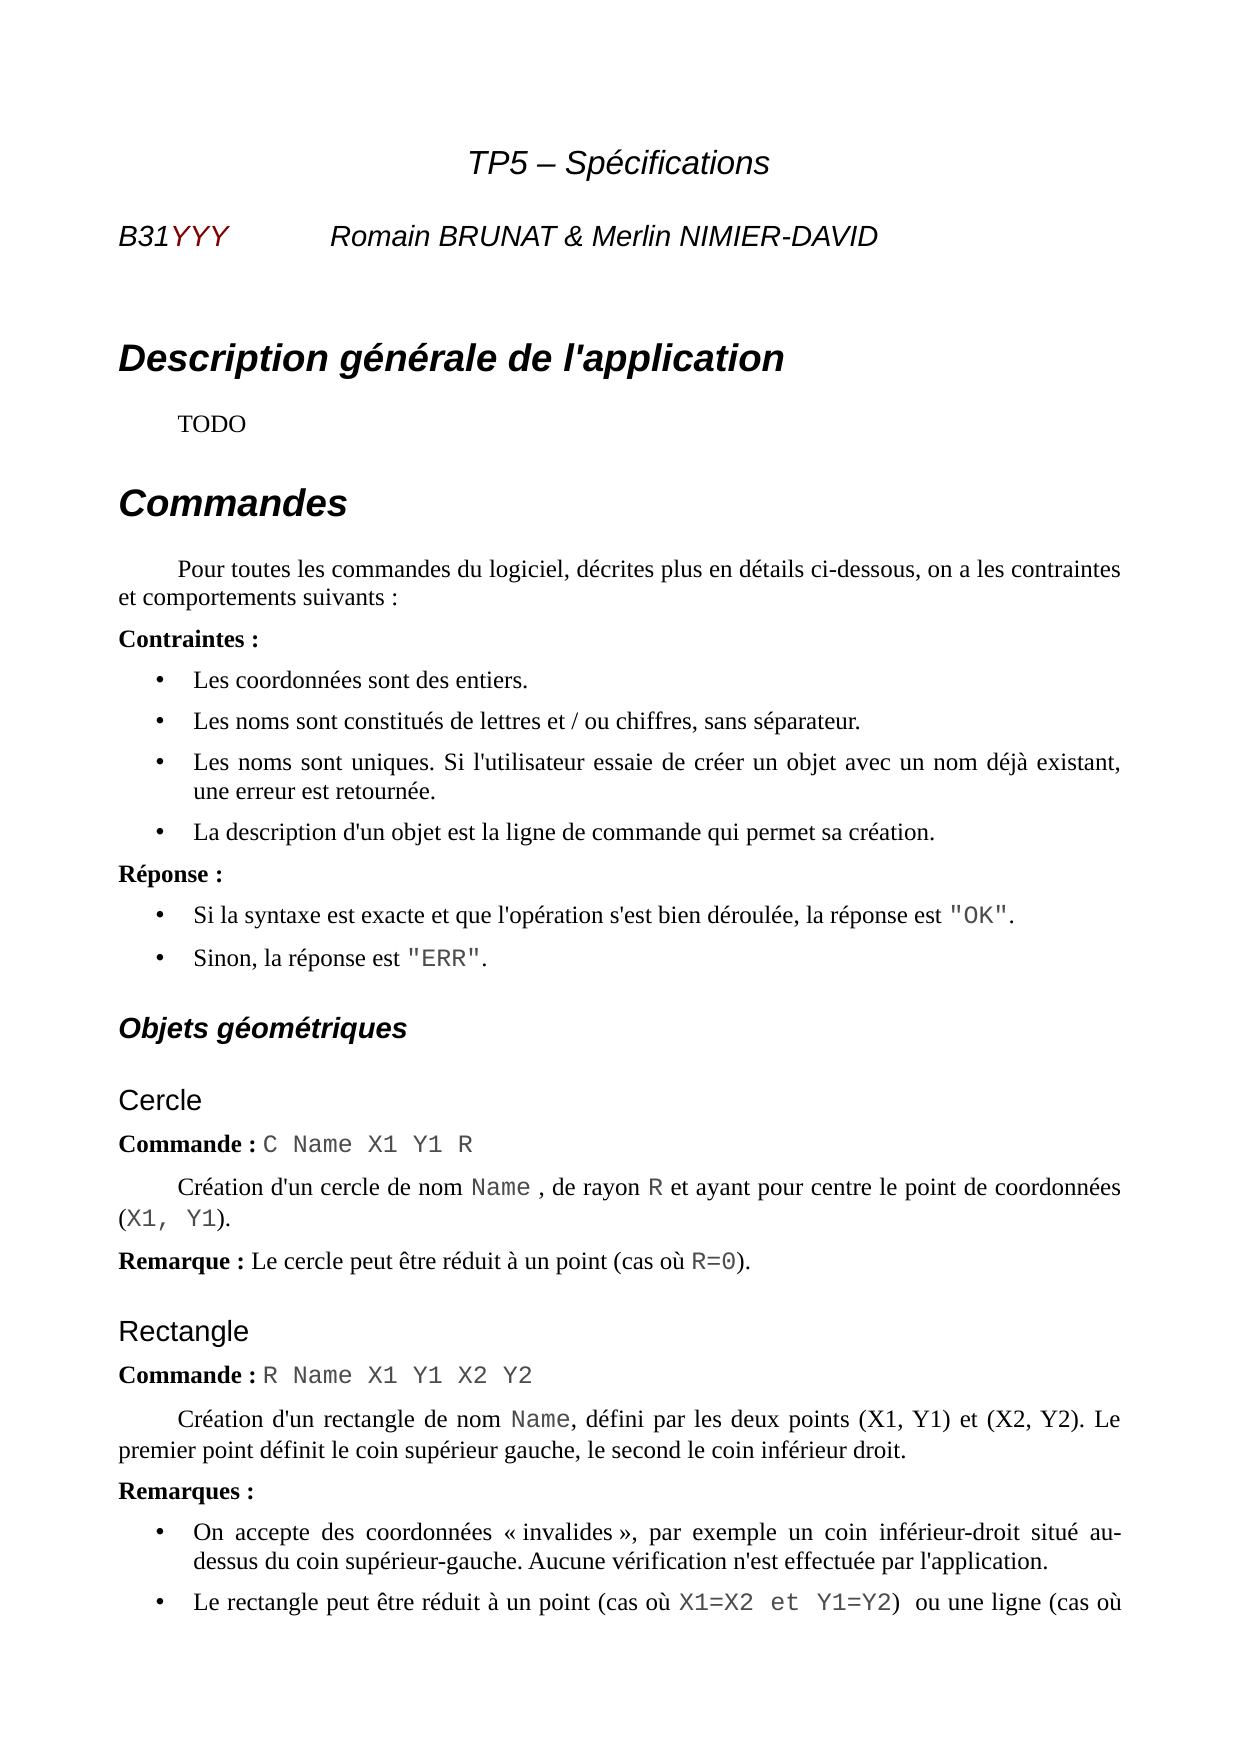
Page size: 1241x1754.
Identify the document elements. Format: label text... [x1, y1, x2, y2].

text Création d'un rectangle de nom Name, défini par les deux points (X1, Y1) et (X2, Y2). Le premier point définit le coin supérieur gauche, le second le coin inférieur droit. [118, 1404, 1122, 1463]
subtitle B31YYY Romain BRUNAT & Merlin NIMIER-DAVID [118, 219, 1122, 253]
list Sinon, la réponse est "ERR". [156, 943, 1122, 974]
text Contraintes : [118, 624, 1122, 652]
list La description d'un objet est la ligne de commande qui permet sa création. [156, 817, 1122, 846]
list Les noms sont constitués de lettres et / ou chiffres, sans séparateur. [156, 706, 1122, 735]
text Création d'un cercle de nom Name , de rayon R et ayant pour centre le point de coordonnées (X1, Y1). [118, 1172, 1122, 1234]
text Remarque : Le cercle peut être réduit à un point (cas où R=0). [118, 1246, 1122, 1277]
subtitle Description générale de l'application [118, 336, 1122, 380]
list Les coordonnées sont des entiers. [156, 665, 1122, 694]
subtitle Rectangle [118, 1314, 1122, 1348]
text Réponse : [118, 859, 1122, 887]
text Commande : C Name X1 Y1 R [118, 1129, 1122, 1159]
text Remarques : [118, 1476, 1122, 1505]
list Les noms sont uniques. Si l'utilisateur essaie de créer un objet avec un nom déjà existant, une erreur est retournée. [156, 747, 1122, 805]
subtitle TP5 – Spécifications [118, 143, 1122, 182]
subtitle Commandes [118, 480, 1122, 524]
text TODO [118, 409, 1122, 438]
list On accepte des coordonnées « invalides », par exemple un coin inférieur-droit situé au-dessus du coin supérieur-gauche. Aucune vérification n'est effectuée par l'application. [156, 1517, 1122, 1575]
list Si la syntaxe est exacte et que l'opération s'est bien déroulée, la réponse est "OK". [156, 900, 1122, 931]
list Le rectangle peut être réduit à un point (cas où X1=X2 et Y1=Y2) ou une ligne (cas où [156, 1587, 1122, 1618]
subtitle Objets géométriques [118, 1012, 1122, 1045]
text Pour toutes les commandes du logiciel, décrites plus en détails ci-dessous, on a les contraintes et comportements suivants : [118, 554, 1122, 611]
text Commande : R Name X1 Y1 X2 Y2 [118, 1361, 1122, 1391]
subtitle Cercle [118, 1083, 1122, 1116]
